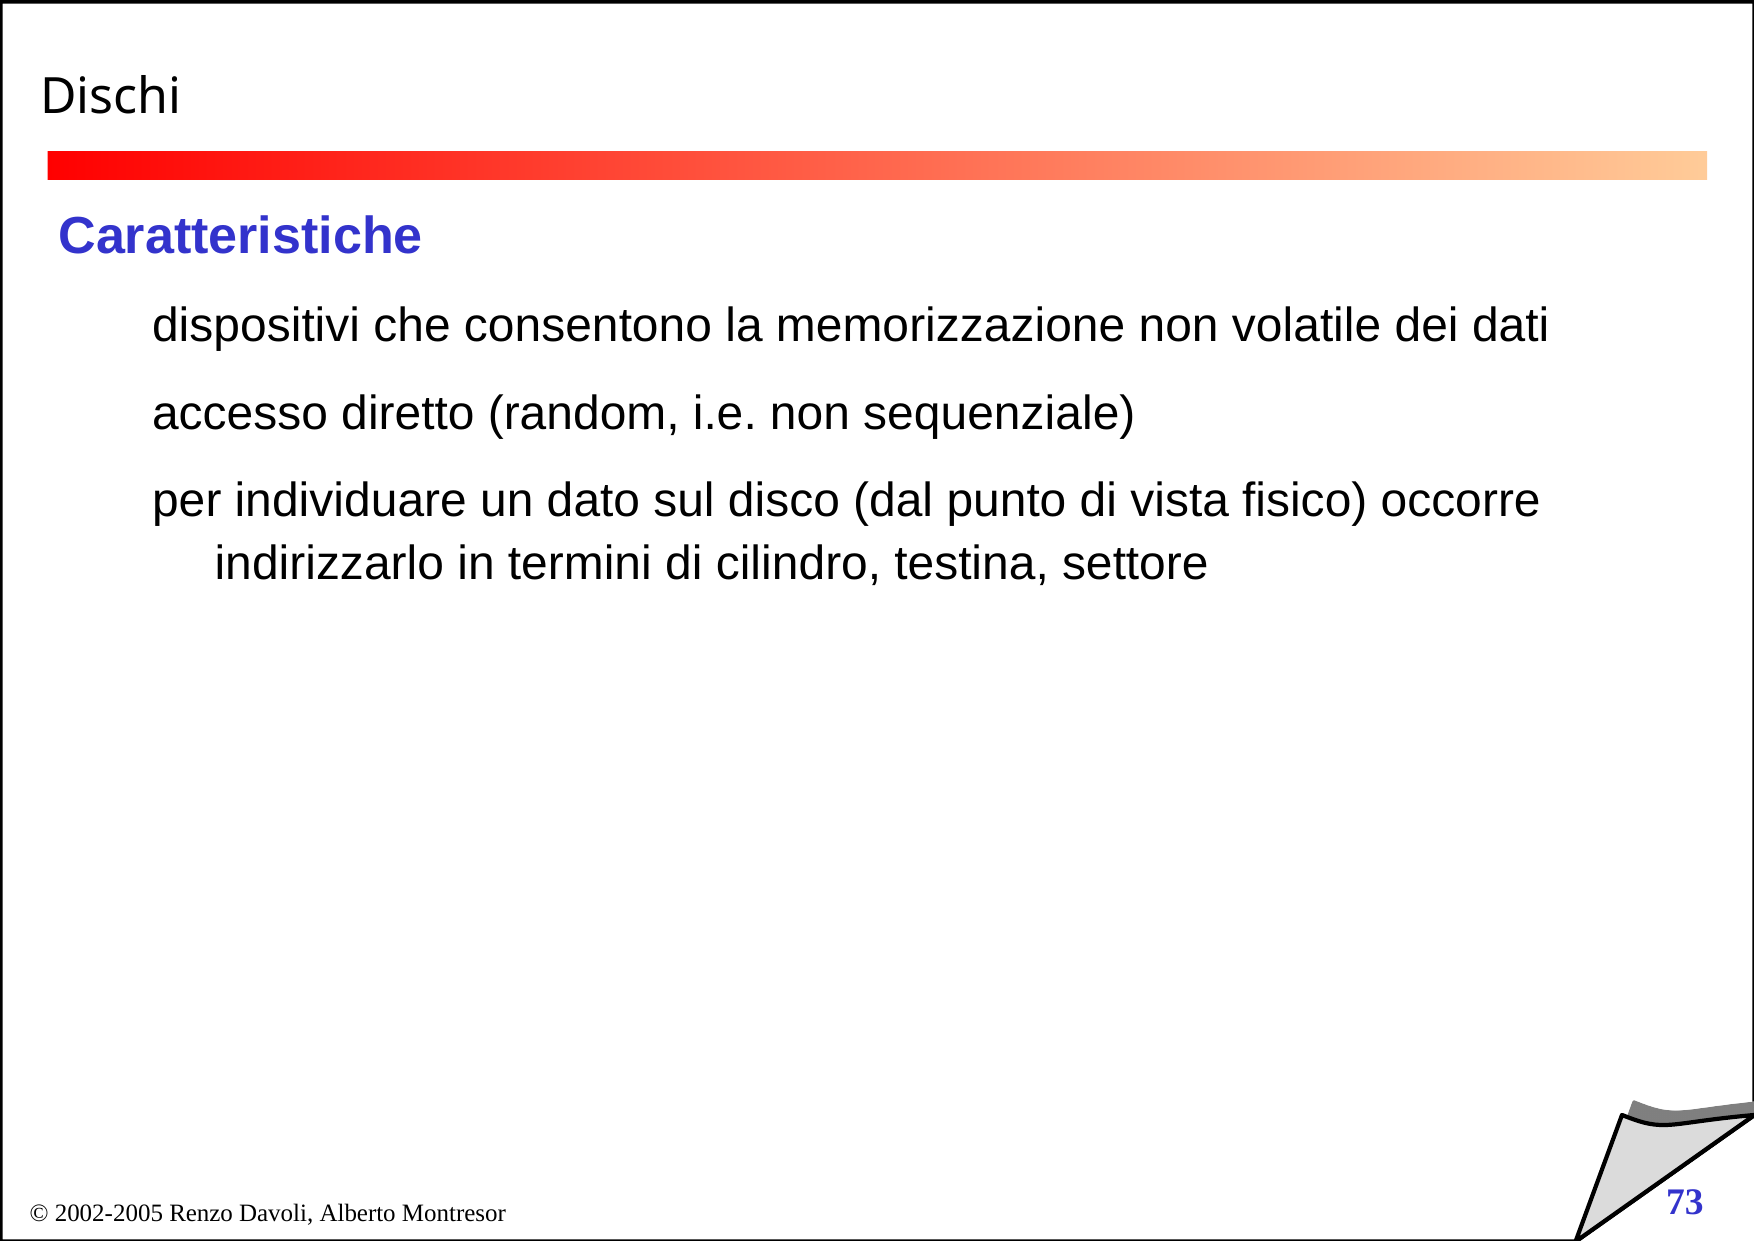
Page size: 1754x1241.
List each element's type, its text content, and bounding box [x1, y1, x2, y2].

title Dischi [40, 49, 1714, 144]
list Caratteristiche dispositivi che consentono la memorizzazione non volatile dei dati accesso diretto (random, i.e. non sequenziale) per individuare un dato sul disco (dal punto di vista fisico) occorre indirizzarlo in termini di cilindro, testina, settore [58, 206, 1696, 815]
